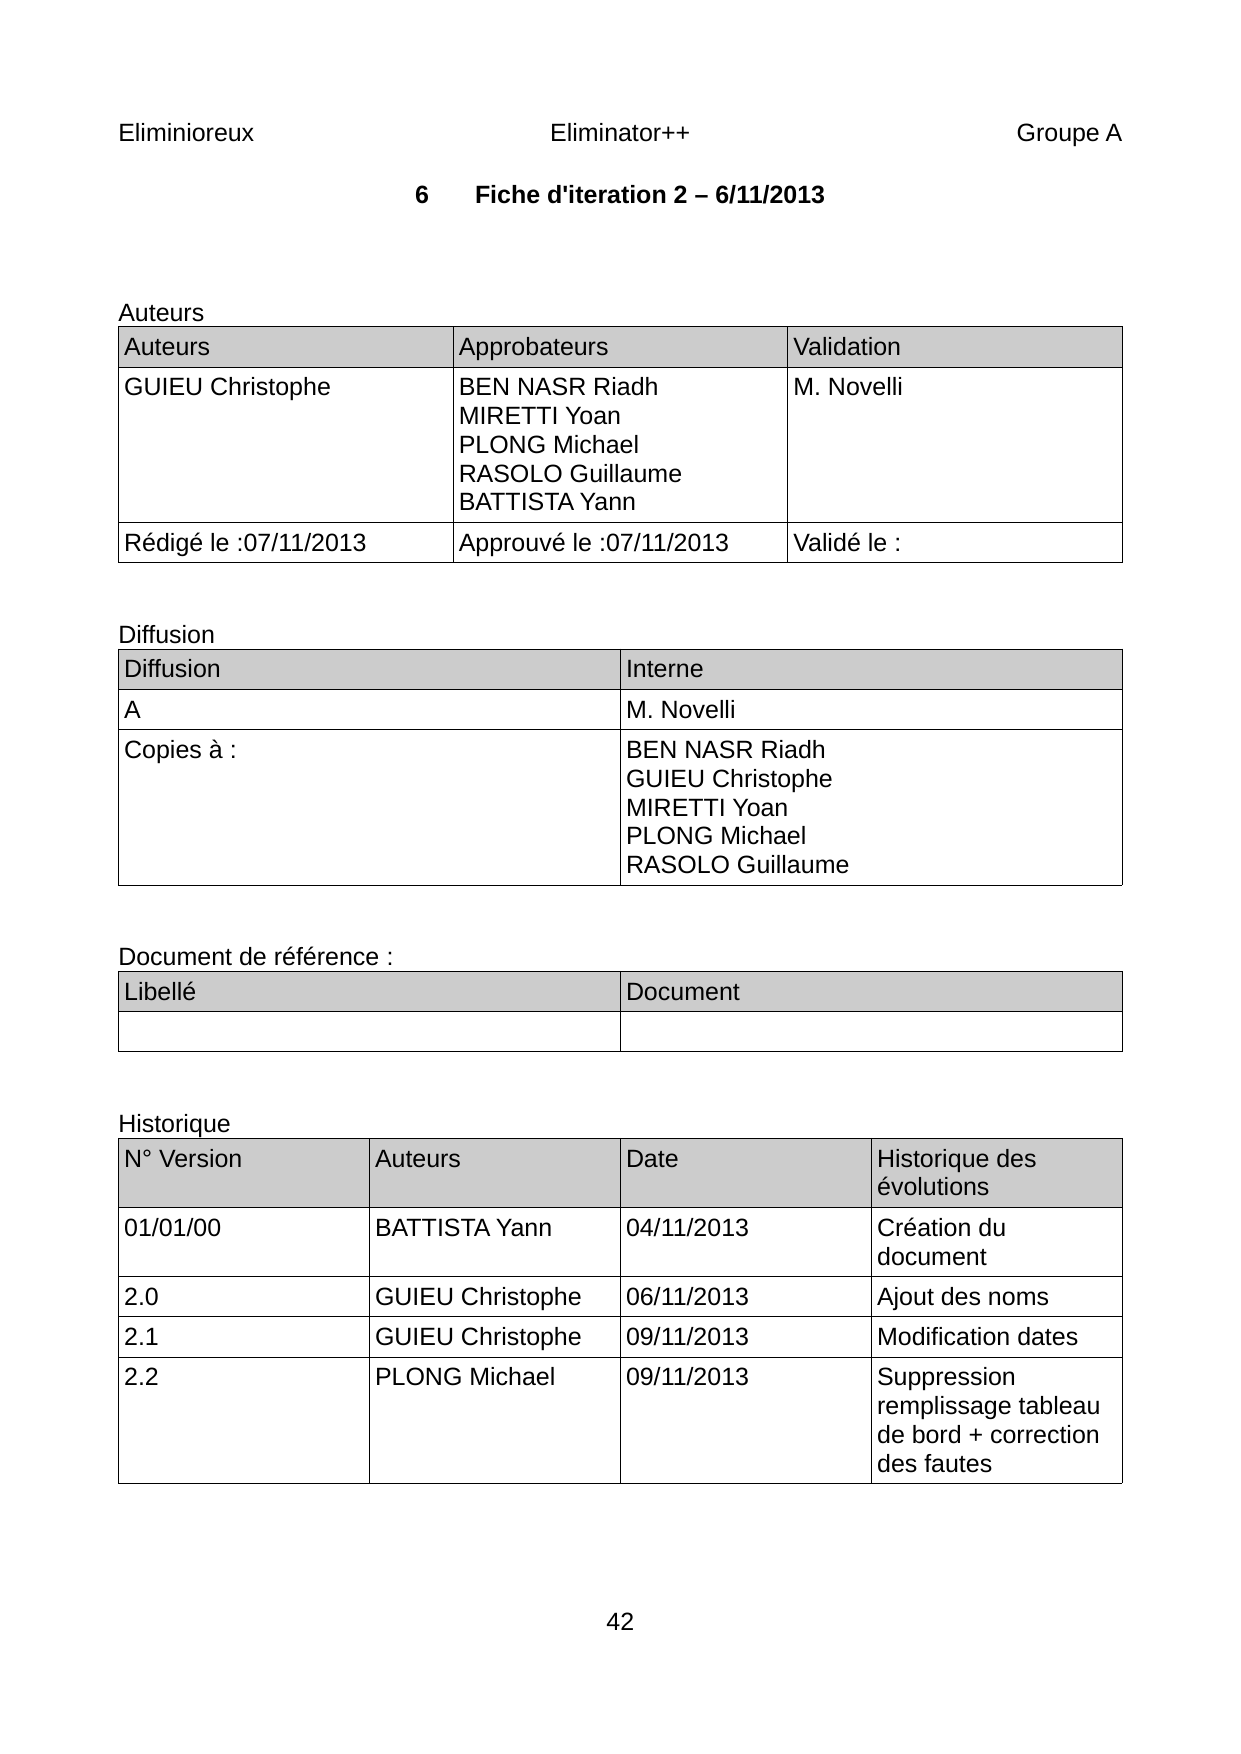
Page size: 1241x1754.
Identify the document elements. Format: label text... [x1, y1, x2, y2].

table_cell [119, 1012, 620, 1051]
table_cell BATTISTA Yann [370, 1208, 620, 1276]
table_cell A [119, 690, 620, 729]
table_header Approbateurs [454, 327, 787, 367]
table_cell 2.0 [119, 1277, 369, 1316]
table_header Interne [621, 650, 1122, 689]
table_cell GUIEU Christophe [119, 368, 453, 522]
table_header N° Version [119, 1139, 369, 1207]
table_cell BEN NASR Riadh MIRETTI Yoan PLONG Michael RASOLO Guillaume BATTISTA Yann [454, 368, 787, 522]
table_cell Copies à : [119, 730, 620, 884]
text Auteurs [118, 297, 1122, 326]
text Historique [118, 1109, 1122, 1138]
table_header Validation [788, 327, 1122, 367]
table_cell GUIEU Christophe [370, 1277, 620, 1316]
table_header Auteurs [370, 1139, 620, 1207]
table_header Libellé [119, 972, 620, 1011]
table_cell BEN NASR Riadh GUIEU Christophe MIRETTI Yoan PLONG Michael RASOLO Guillaume [621, 730, 1122, 884]
text Diffusion [118, 620, 1122, 648]
text Document de référence : [118, 942, 1122, 971]
table_cell GUIEU Christophe [370, 1317, 620, 1357]
table_cell 01/01/00 [119, 1208, 369, 1276]
table_cell PLONG Michael [370, 1358, 620, 1483]
table_header Document [621, 972, 1122, 1011]
subtitle Fiche d'iteration 2 – 6/11/2013 [118, 181, 1122, 209]
table_cell Suppression remplissage tableau de bord + correction des fautes [872, 1358, 1122, 1483]
table_cell 04/11/2013 [621, 1208, 871, 1276]
table_cell M. Novelli [788, 368, 1122, 522]
table_cell Validé le : [788, 523, 1122, 562]
table_cell 09/11/2013 [621, 1358, 871, 1483]
table_cell Approuvé le :07/11/2013 [454, 523, 787, 562]
table_cell [621, 1012, 1122, 1051]
table_cell 09/11/2013 [621, 1317, 871, 1357]
table_cell Ajout des noms [872, 1277, 1122, 1316]
table_cell 2.1 [119, 1317, 369, 1357]
table_header Auteurs [119, 327, 453, 367]
table_header Historique des évolutions [872, 1139, 1122, 1207]
table_cell 2.2 [119, 1358, 369, 1483]
table_cell M. Novelli [621, 690, 1122, 729]
table_cell Modification dates [872, 1317, 1122, 1357]
table_header Diffusion [119, 650, 620, 689]
table_cell 06/11/2013 [621, 1277, 871, 1316]
table_cell Rédigé le :07/11/2013 [119, 523, 453, 562]
table_header Date [621, 1139, 871, 1207]
table_cell Création du document [872, 1208, 1122, 1276]
